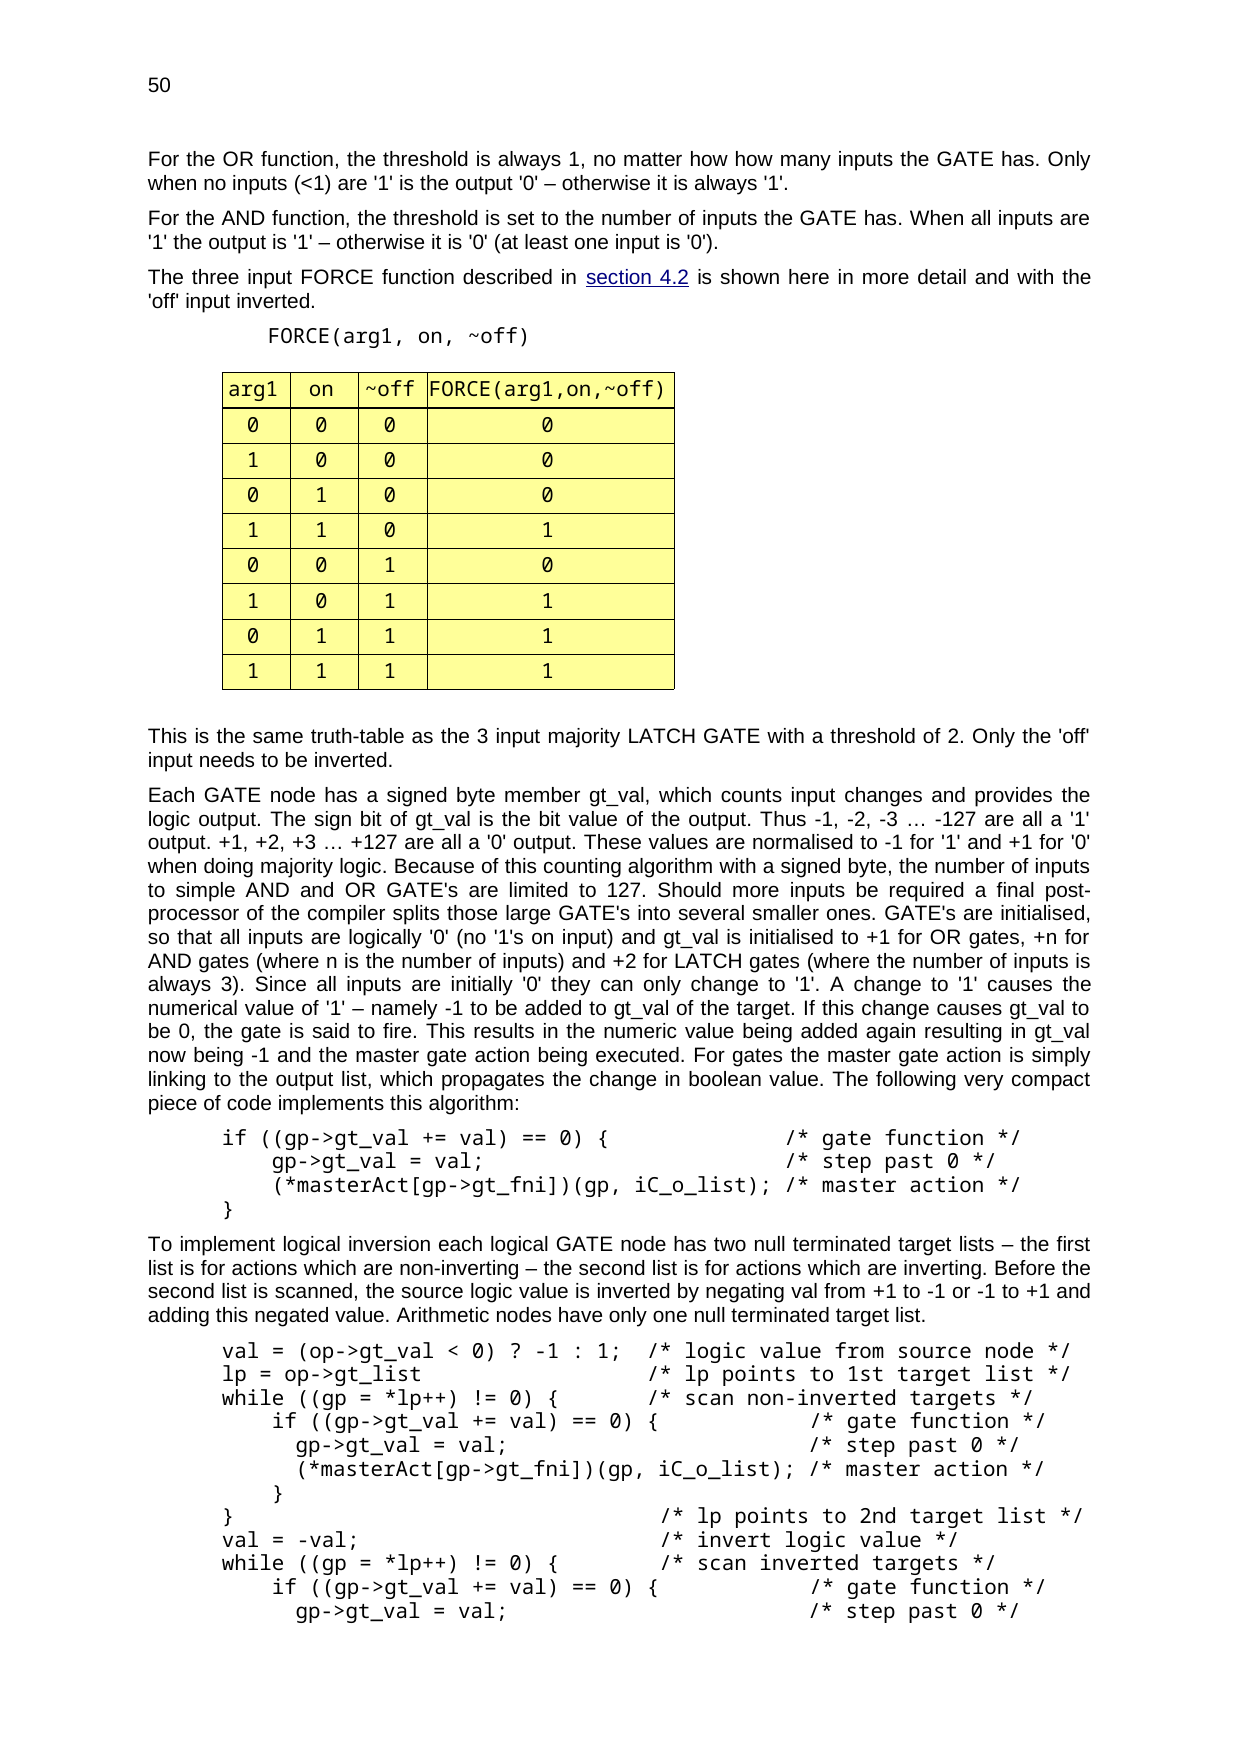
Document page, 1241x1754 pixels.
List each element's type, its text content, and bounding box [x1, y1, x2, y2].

table_cell 1 [428, 584, 674, 619]
table_cell 1 [223, 655, 290, 689]
table_cell 0 [428, 444, 674, 478]
table_cell 1 [291, 514, 358, 548]
table_cell 0 [291, 444, 358, 478]
text For the AND function, the threshold is set to the number of inputs the GATE has. When all inputs are '1' the output is '1' – otherwise it is '0' (at least one input is '0'). [148, 207, 1092, 254]
table_cell 1 [223, 584, 290, 619]
table_cell 0 [359, 479, 427, 513]
text Each GATE node has a signed byte member gt_val, which counts input changes and provides the logic output. The sign bit of gt_val is the bit value of the output. Thus -1, -2, -3 … -127 are all a '1' output. +1, +2, +3 … +127 are all a '0' output. These values are normalised to -1 for '1' and +1 for '0' when doing majority logic. Because of this counting algorithm with a signed byte, the number of inputs to simple AND and OR GATE's are limited to 127. Should more inputs be required a final post-processor of the compiler splits those large GATE's into several smaller ones. GATE's are initialised, so that all inputs are logically '0' (no '1's on input) and gt_val is initialised to +1 for OR gates, +n for AND gates (where n is the number of inputs) and +2 for LATCH gates (where the number of inputs is always 3). Since all inputs are initially '0' they can only change to '1'. A change to '1' causes the numerical value of '1' – namely -1 to be added to gt_val of the target. If this change causes gt_val to be 0, the gate is said to fire. This results in the numeric value being added again resulting in gt_val now being -1 and the master gate action being executed. For gates the master gate action is simply linking to the output list, which propagates the change in boolean value. The following very compact piece of code implements this algorithm: [148, 784, 1092, 1115]
text val = (op->gt_val < 0) ? -1 : 1; /* logic value from source node */ lp = op->gt_list /* lp points to 1st target list */ while ((gp = *lp++) != 0) { /* scan non-inverted targets */ if ((gp->gt_val += val) == 0) { /* gate function */ gp->gt_val = val; /* step past 0 */ (*masterAct[gp->gt_fni])(gp, iC_o_list); /* master action */ } } /* lp points to 2nd target list */ val = -val; /* invert logic value */ while ((gp = *lp++) != 0) { /* scan inverted targets */ if ((gp->gt_val += val) == 0) { /* gate function */ gp->gt_val = val; /* step past 0 */ [222, 1339, 1092, 1623]
table_cell 1 [291, 655, 358, 689]
table_cell 1 [428, 620, 674, 654]
table_cell 0 [223, 479, 290, 513]
table_header FORCE(arg1,on,~off) [428, 373, 674, 407]
table_cell 0 [359, 514, 427, 548]
text For the OR function, the threshold is always 1, no matter how how many inputs the GATE has. Only when no inputs (<1) are '1' is the output '0' – otherwise it is always '1'. [148, 148, 1092, 195]
table_cell 1 [291, 479, 358, 513]
table_cell 0 [428, 479, 674, 513]
table_cell 0 [223, 620, 290, 654]
table_header ~off [359, 373, 427, 407]
table_cell 1 [291, 620, 358, 654]
table_header arg1 [223, 373, 290, 407]
table_cell 1 [359, 655, 427, 689]
table_cell 0 [359, 409, 427, 443]
text FORCE(arg1, on, ~off) [268, 325, 1092, 348]
table_cell 1 [223, 514, 290, 548]
table_header on [291, 373, 358, 407]
table_cell 0 [291, 549, 358, 583]
table_cell 1 [359, 549, 427, 583]
table_cell 0 [428, 549, 674, 583]
table_cell 0 [428, 409, 674, 443]
table_cell 1 [223, 444, 290, 478]
table_cell 0 [359, 444, 427, 478]
table_cell 1 [359, 620, 427, 654]
table_cell 0 [291, 584, 358, 619]
text This is the same truth-table as the 3 input majority LATCH GATE with a threshold of 2. Only the 'off' input needs to be inverted. [148, 724, 1092, 772]
text The three input FORCE function described in section 4.2 is shown here in more detail and with the 'off' input inverted. [148, 266, 1092, 313]
table_cell 1 [428, 655, 674, 689]
table_cell 1 [428, 514, 674, 548]
table_cell 0 [223, 549, 290, 583]
table_cell 0 [223, 409, 290, 443]
table_cell 0 [291, 409, 358, 443]
table_cell 1 [359, 584, 427, 619]
text if ((gp->gt_val += val) == 0) { /* gate function */ gp->gt_val = val; /* step past 0 */ (*masterAct[gp->gt_fni])(gp, iC_o_list); /* master action */ } [222, 1126, 1092, 1221]
text To implement logical inversion each logical GATE node has two null terminated target lists – the first list is for actions which are non-inverting – the second list is for actions which are inverting. Before the second list is scanned, the source logic value is inverted by negating val from +1 to -1 or -1 to +1 and adding this negated value. Arithmetic nodes have only one null terminated target list. [148, 1233, 1092, 1327]
